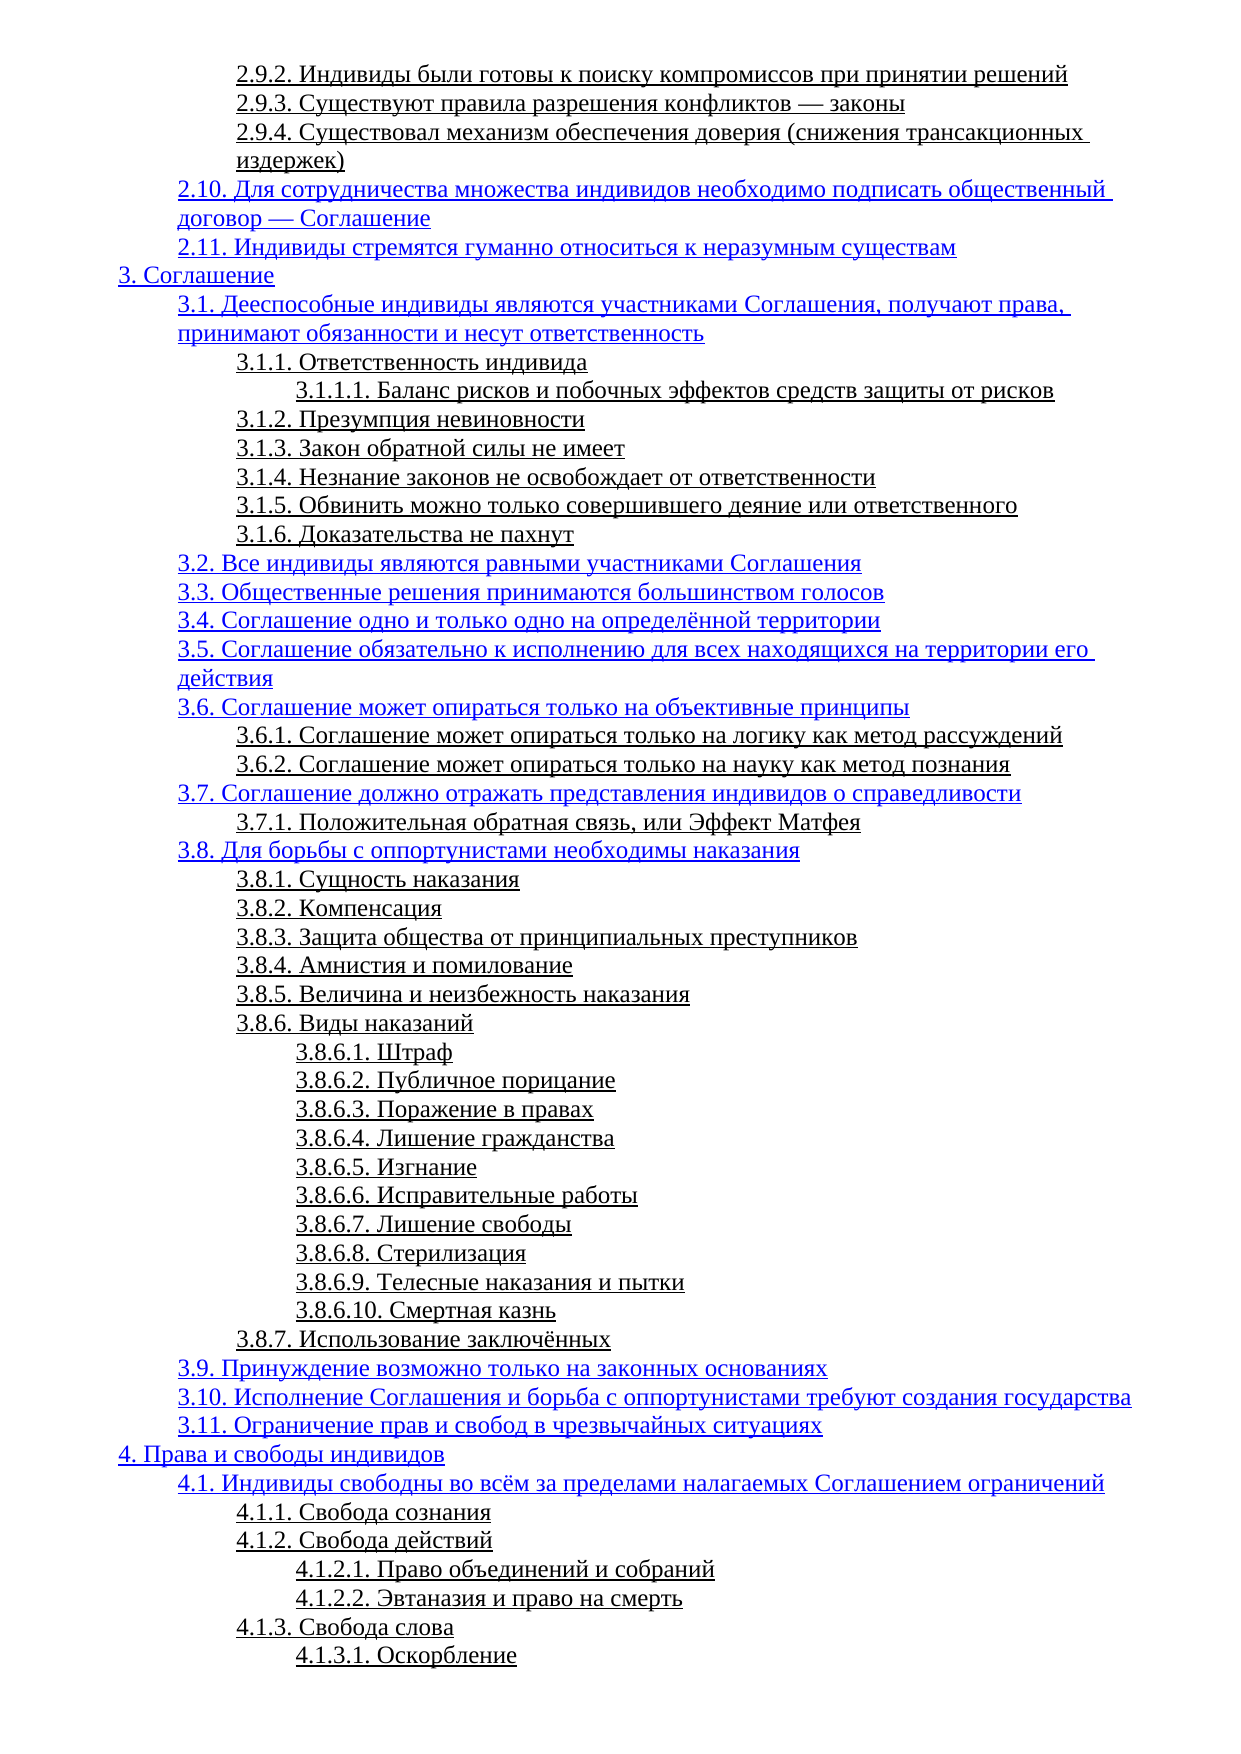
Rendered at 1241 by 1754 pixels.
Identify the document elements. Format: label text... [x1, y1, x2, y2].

subtitle 3.7. Соглашение должно отражать представления индивидов о справедливости [177, 778, 1181, 807]
subtitle 3.8.6.7. Лишение свободы [295, 1209, 1181, 1238]
subtitle 3.6. Соглашение может опираться только на объективные принципы [177, 692, 1181, 720]
subtitle 3.1.2. Презумпция невиновности [236, 404, 1181, 433]
subtitle 3.6.2. Соглашение может опираться только на науку как метод познания [236, 749, 1181, 778]
subtitle 4.1.1. Свобода сознания [236, 1497, 1181, 1525]
subtitle 3.8.6.8. Стерилизация [295, 1238, 1181, 1267]
subtitle 3.3. Общественные решения принимаются большинством голосов [177, 577, 1181, 605]
subtitle 3.8.5. Величина и неизбежность наказания [236, 979, 1181, 1008]
subtitle 3.5. Соглашение обязательно к исполнению для всех находящихся на территории его действия [177, 634, 1181, 692]
subtitle 3.1.1.1. Баланс рисков и побочных эффектов средств защиты от рисков [295, 375, 1181, 404]
subtitle 3.8.6.5. Изгнание [295, 1152, 1181, 1180]
subtitle 4.1.2.2. Эвтаназия и право на смерть [295, 1583, 1181, 1612]
subtitle 3.1.4. Незнание законов не освобождает от ответственности [236, 462, 1181, 490]
subtitle 2.11. Индивиды стремятся гуманно относиться к неразумным существам [177, 232, 1181, 260]
subtitle 3.10. Исполнение Соглашения и борьба с оппортунистами требуют создания государства [177, 1382, 1181, 1410]
subtitle 4.1.3. Свобода слова [236, 1612, 1181, 1640]
subtitle 2.9.4. Существовал механизм обеспечения доверия (снижения трансакционных издержек) [236, 117, 1181, 174]
subtitle 3.8.6.10. Смертная казнь [295, 1295, 1181, 1324]
subtitle 3.6.1. Соглашение может опираться только на логику как метод рассуждений [236, 720, 1181, 749]
subtitle 3.8.6.6. Исправительные работы [295, 1180, 1181, 1209]
subtitle 3.8.6.2. Публичное порицание [295, 1065, 1181, 1094]
subtitle 3.8.6. Виды наказаний [236, 1008, 1181, 1037]
subtitle 3.1.3. Закон обратной силы не имеет [236, 433, 1181, 462]
subtitle 2.9.3. Существуют правила разрешения конфликтов — законы [236, 88, 1181, 117]
subtitle 4.1.2. Свобода действий [236, 1525, 1181, 1554]
subtitle 3.8.6.3. Поражение в правах [295, 1094, 1181, 1123]
subtitle 3.8.3. Защита общества от принципиальных преступников [236, 922, 1181, 950]
subtitle 4.1.3.1. Оскорбление [295, 1640, 1181, 1669]
subtitle 3.2. Все индивиды являются равными участниками Соглашения [177, 548, 1181, 577]
subtitle 3.8.1. Сущность наказания [236, 864, 1181, 893]
subtitle 3.8.7. Использование заключённых [236, 1324, 1181, 1353]
subtitle 3.7.1. Положительная обратная связь, или Эффект Матфея [236, 807, 1181, 835]
subtitle 3.8.6.1. Штраф [295, 1037, 1181, 1065]
subtitle 3.1. Дееспособные индивиды являются участниками Соглашения, получают права, принимают обязанности и несут ответственность [177, 289, 1181, 347]
subtitle 4.1.2.1. Право объединений и собраний [295, 1554, 1181, 1583]
subtitle 2.10. Для сотрудничества множества индивидов необходимо подписать общественный договор — Соглашение [177, 174, 1181, 232]
subtitle 3. Соглашение [118, 260, 1181, 289]
subtitle 3.8.4. Амнистия и помилование [236, 950, 1181, 979]
subtitle 4.1. Индивиды свободны во всём за пределами налагаемых Соглашением ограничений [177, 1468, 1181, 1497]
subtitle 4. Права и свободы индивидов [118, 1439, 1181, 1468]
subtitle 3.8.6.9. Телесные наказания и пытки [295, 1267, 1181, 1295]
subtitle 3.1.6. Доказательства не пахнут [236, 519, 1181, 548]
subtitle 3.8.2. Компенсация [236, 893, 1181, 922]
subtitle 3.11. Ограничение прав и свобод в чрезвычайных ситуациях [177, 1410, 1181, 1439]
subtitle 3.8.6.4. Лишение гражданства [295, 1123, 1181, 1152]
subtitle 3.9. Принуждение возможно только на законных основаниях [177, 1353, 1181, 1382]
subtitle 3.8. Для борьбы с оппортунистами необходимы наказания [177, 835, 1181, 864]
subtitle 3.1.1. Ответственность индивида [236, 347, 1181, 375]
subtitle 3.1.5. Обвинить можно только совершившего деяние или ответственного [236, 490, 1181, 519]
subtitle 2.9.2. Индивиды были готовы к поиску компромиссов при принятии решений [236, 59, 1181, 88]
subtitle 3.4. Соглашение одно и только одно на определённой территории [177, 605, 1181, 634]
